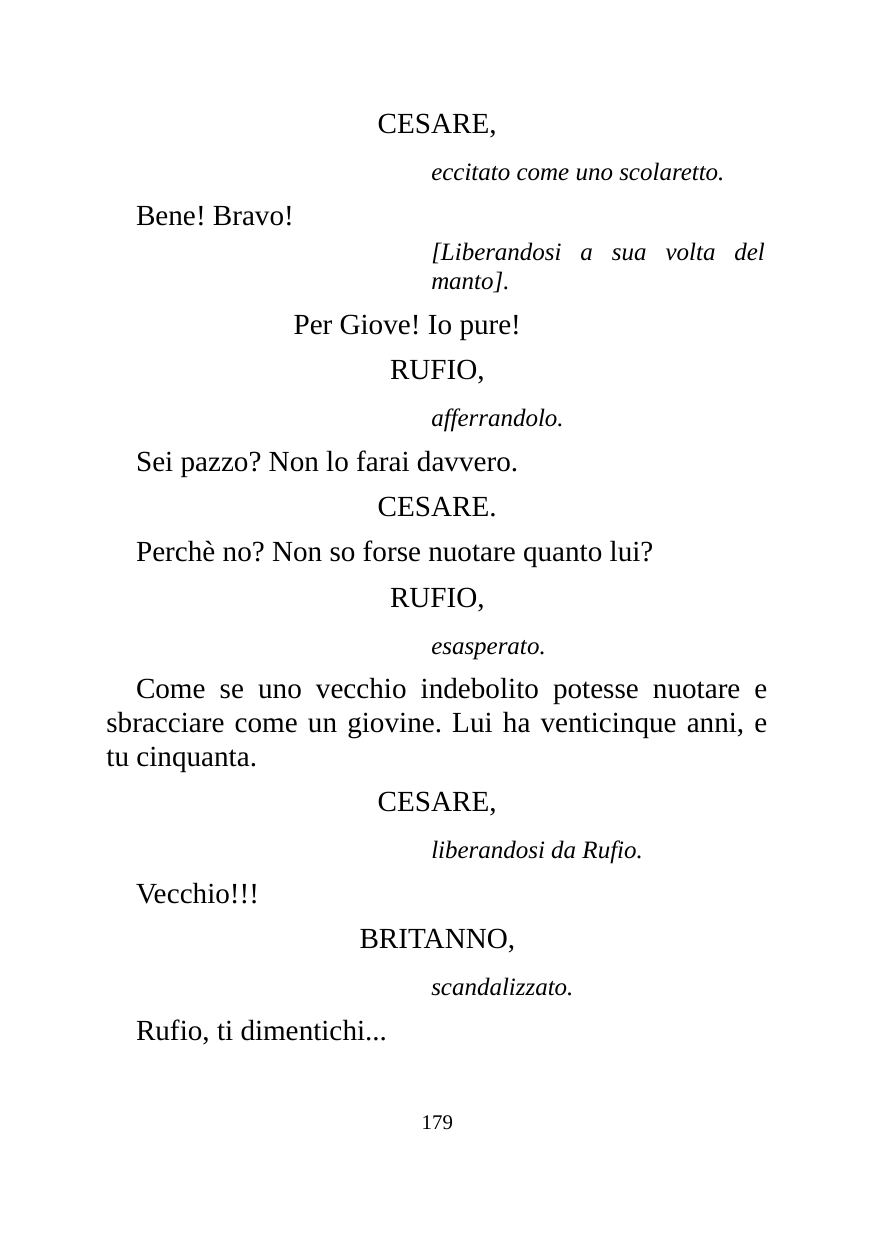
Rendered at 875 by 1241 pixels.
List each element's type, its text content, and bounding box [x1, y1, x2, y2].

text CESARE, [106, 784, 768, 817]
text Rufio, ti dimentichi... [106, 1013, 768, 1046]
text [Liberandosi a sua volta del manto]. [431, 237, 768, 295]
text scandalizzato. [431, 972, 768, 1001]
text eccitato come uno scolaretto. [431, 157, 768, 186]
text BRITANNO, [106, 921, 768, 954]
text RUFIO, [106, 580, 768, 613]
text afferrandolo. [431, 403, 768, 432]
text Come se uno vecchio indebolito potesse nuotare e sbracciare come un giovine. Lui ha venticinque anni, e tu cinquanta. [106, 672, 768, 772]
text Per Giove! Io pure! [106, 307, 768, 340]
text CESARE, [106, 106, 768, 140]
text Perchè no? Non so forse nuotare quanto lui? [106, 534, 768, 568]
text Vecchio!!! [106, 876, 768, 909]
text Sei pazzo? Non lo farai davvero. [106, 444, 768, 477]
text RUFIO, [106, 352, 768, 386]
text Bene! Bravo! [106, 198, 768, 232]
text CESARE. [106, 489, 768, 523]
text esasperato. [431, 631, 768, 660]
text liberandosi da Rufio. [431, 835, 768, 864]
